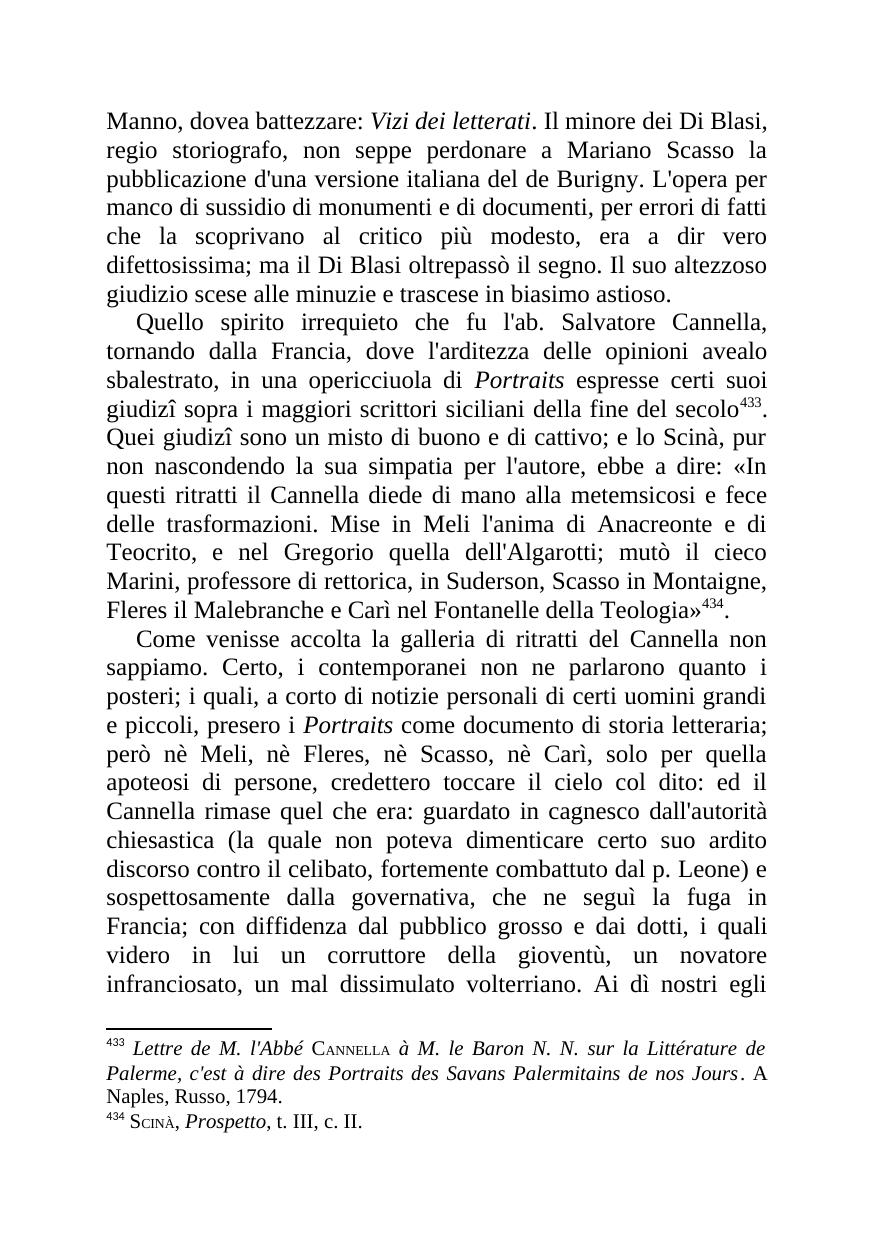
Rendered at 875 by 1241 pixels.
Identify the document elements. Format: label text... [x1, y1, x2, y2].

text Manno, dovea battezzare: Vizi dei letterati. Il minore dei Di Blasi, regio storiografo, non seppe perdonare a Mariano Scasso la pubblicazione d'una versione italiana del de Burigny. L'opera per manco di sussidio di monumenti e di documenti, per errori di fatti che la scoprivano al critico più modesto, era a dir vero difettosissima; ma il Di Blasi oltrepassò il segno. Il suo altezzoso giudizio scese alle minuzie e trascese in biasimo astioso. [106, 106, 768, 307]
text Come venisse accolta la galleria di ritratti del Cannella non sappiamo. Certo, i contemporanei non ne parlarono quanto i posteri; i quali, a corto di notizie personali di certi uomini grandi e piccoli, presero i Portraits come documento di storia letteraria; però nè Meli, nè Fleres, nè Scasso, nè Carì, solo per quella apoteosi di persone, credettero toccare il cielo col dito: ed il Cannella rimase quel che era: guardato in cagnesco dall'autorità chiesastica (la quale non poteva dimenticare certo suo ardito discorso contro il celibato, fortemente combattuto dal p. Leone) e sospettosamente dalla governativa, che ne seguì la fuga in Francia; con diffidenza dal pubblico grosso e dai dotti, i quali videro in lui un corruttore della gioventù, un novatore infranciosato, un mal dissimulato volterriano. Ai dì nostri egli [106, 624, 768, 997]
text Lettre de M. l'Abbé Cannella à M. le Baron N. N. sur la Littérature de Palerme, c'est à dire des Portraits des Savans Palermitains de nos Jours. A Naples, Russo, 1794. [106, 1035, 768, 1108]
text Scinà, Prospetto, t. III, c. II. [106, 1108, 768, 1134]
text Quello spirito irrequieto che fu l'ab. Salvatore Cannella, tornando dalla Francia, dove l'arditezza delle opinioni avealo sbalestrato, in una opericciuola di Portraits espresse certi suoi giudizî sopra i maggiori scrittori siciliani della fine del secolo. Quei giudizî sono un misto di buono e di cattivo; e lo Scinà, pur non nascondendo la sua simpatia per l'autore, ebbe a dire: «In questi ritratti il Cannella diede di mano alla metemsicosi e fece delle trasformazioni. Mise in Meli l'anima di Anacreonte e di Teocrito, e nel Gregorio quella dell'Algarotti; mutò il cieco Marini, professore di rettorica, in Suderson, Scasso in Montaigne, Fleres il Malebranche e Carì nel Fontanelle della Teologia». [106, 307, 768, 624]
